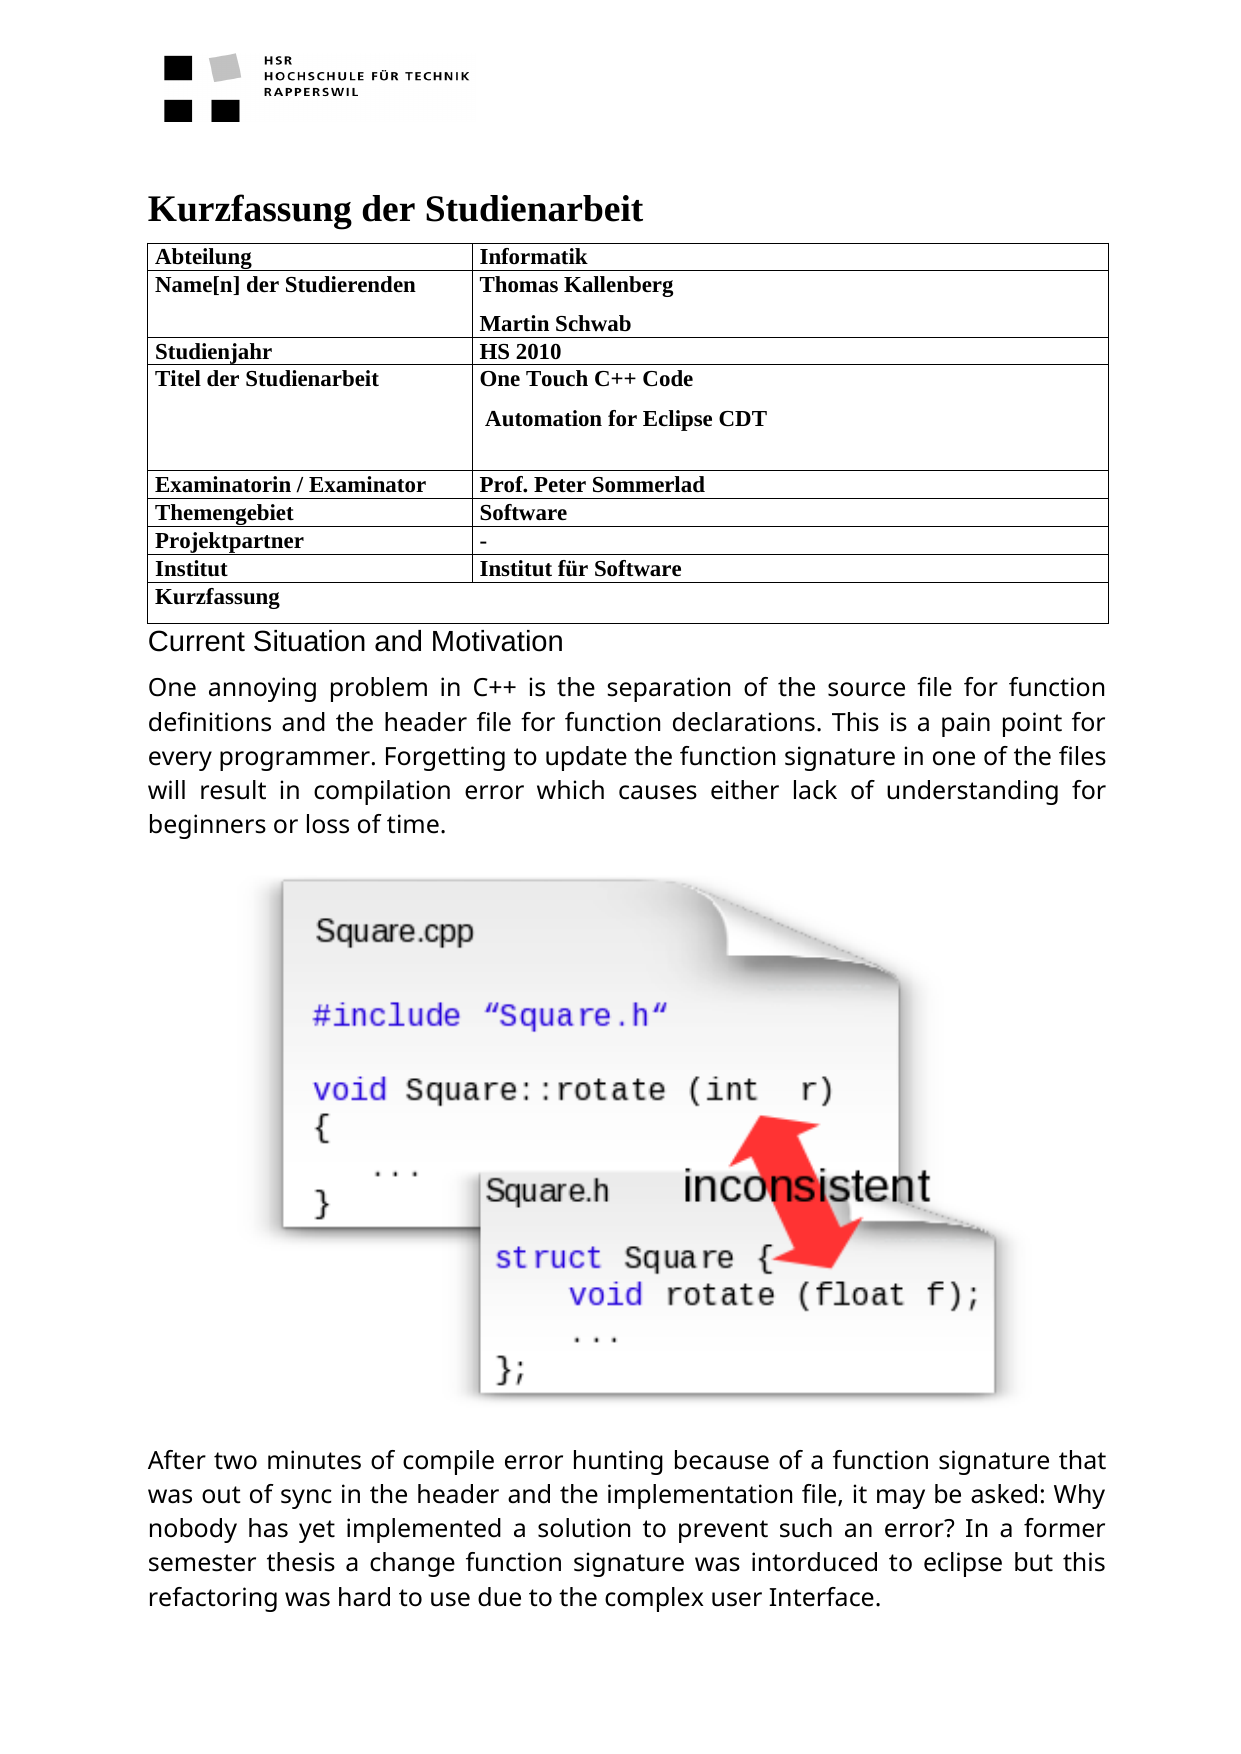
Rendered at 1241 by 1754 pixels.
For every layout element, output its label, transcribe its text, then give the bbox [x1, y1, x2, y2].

subtitle Kurzfassung der Studienarbeit [148, 187, 1107, 230]
table_cell Prof. Peter Sommerlad [473, 471, 1108, 498]
table_cell Projektpartner [148, 527, 472, 554]
table_cell Kurzfassung [148, 583, 1108, 623]
table_cell Thomas Kallenberg Martin Schwab [473, 271, 1108, 337]
table_header Informatik [473, 244, 1108, 270]
table_cell Studienjahr [148, 338, 472, 364]
table_cell Institut für Software [473, 555, 1108, 582]
table_cell Software [473, 499, 1108, 526]
picture [164, 53, 476, 122]
table_cell Examinatorin / Examinator [148, 471, 472, 498]
picture [147, 874, 1108, 1409]
table_cell Titel der Studienarbeit [148, 365, 472, 470]
table_header Abteilung [148, 244, 472, 270]
table_cell One Touch C++ Code Automation for Eclipse CDT [473, 365, 1108, 470]
table_cell Institut [148, 555, 472, 582]
text After two minutes of compile error hunting because of a function signature that was out of sync in the header and the implementation file, it may be asked: Why nobody has yet implemented a solution to prevent such an error? In a former semester thesis a change function signature was intorduced to eclipse but this refactoring was hard to use due to the complex user Interface. [148, 1443, 1107, 1613]
table_cell HS 2010 [473, 338, 1108, 364]
table_cell - [473, 527, 1108, 554]
table_cell Themengebiet [148, 499, 472, 526]
subtitle Current Situation and Motivation [148, 624, 1107, 658]
text One annoying problem in C++ is the separation of the source file for function definitions and the header file for function declarations. This is a pain point for every programmer. Forgetting to update the function signature in one of the files will result in compilation error which causes either lack of understanding for beginners or loss of time. [148, 670, 1107, 840]
table_cell Name[n] der Studierenden [148, 271, 472, 337]
